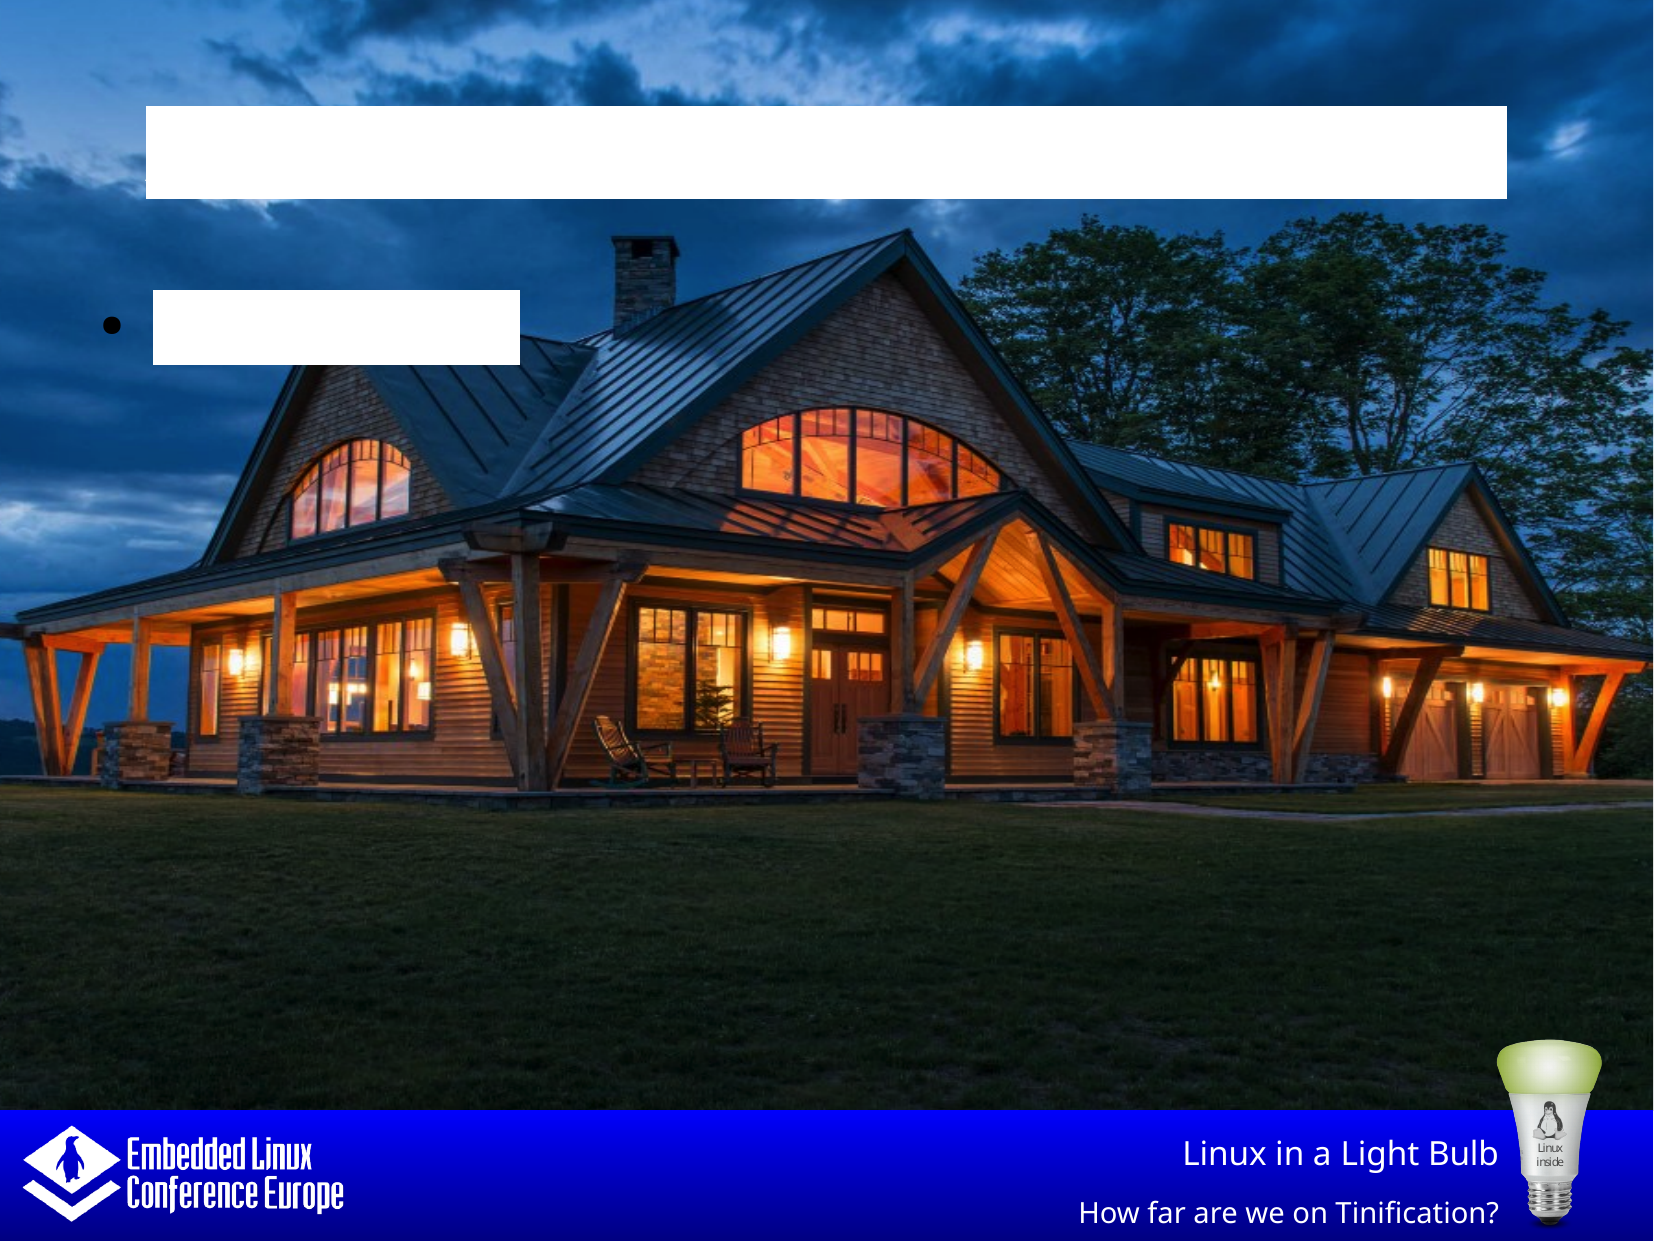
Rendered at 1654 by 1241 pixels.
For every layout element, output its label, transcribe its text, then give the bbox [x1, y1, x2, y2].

picture [0, 0, 1654, 1111]
picture [18, 1120, 348, 1226]
list Soft security [82, 290, 1571, 1010]
title Affects perception of safety / security [82, 49, 1571, 257]
